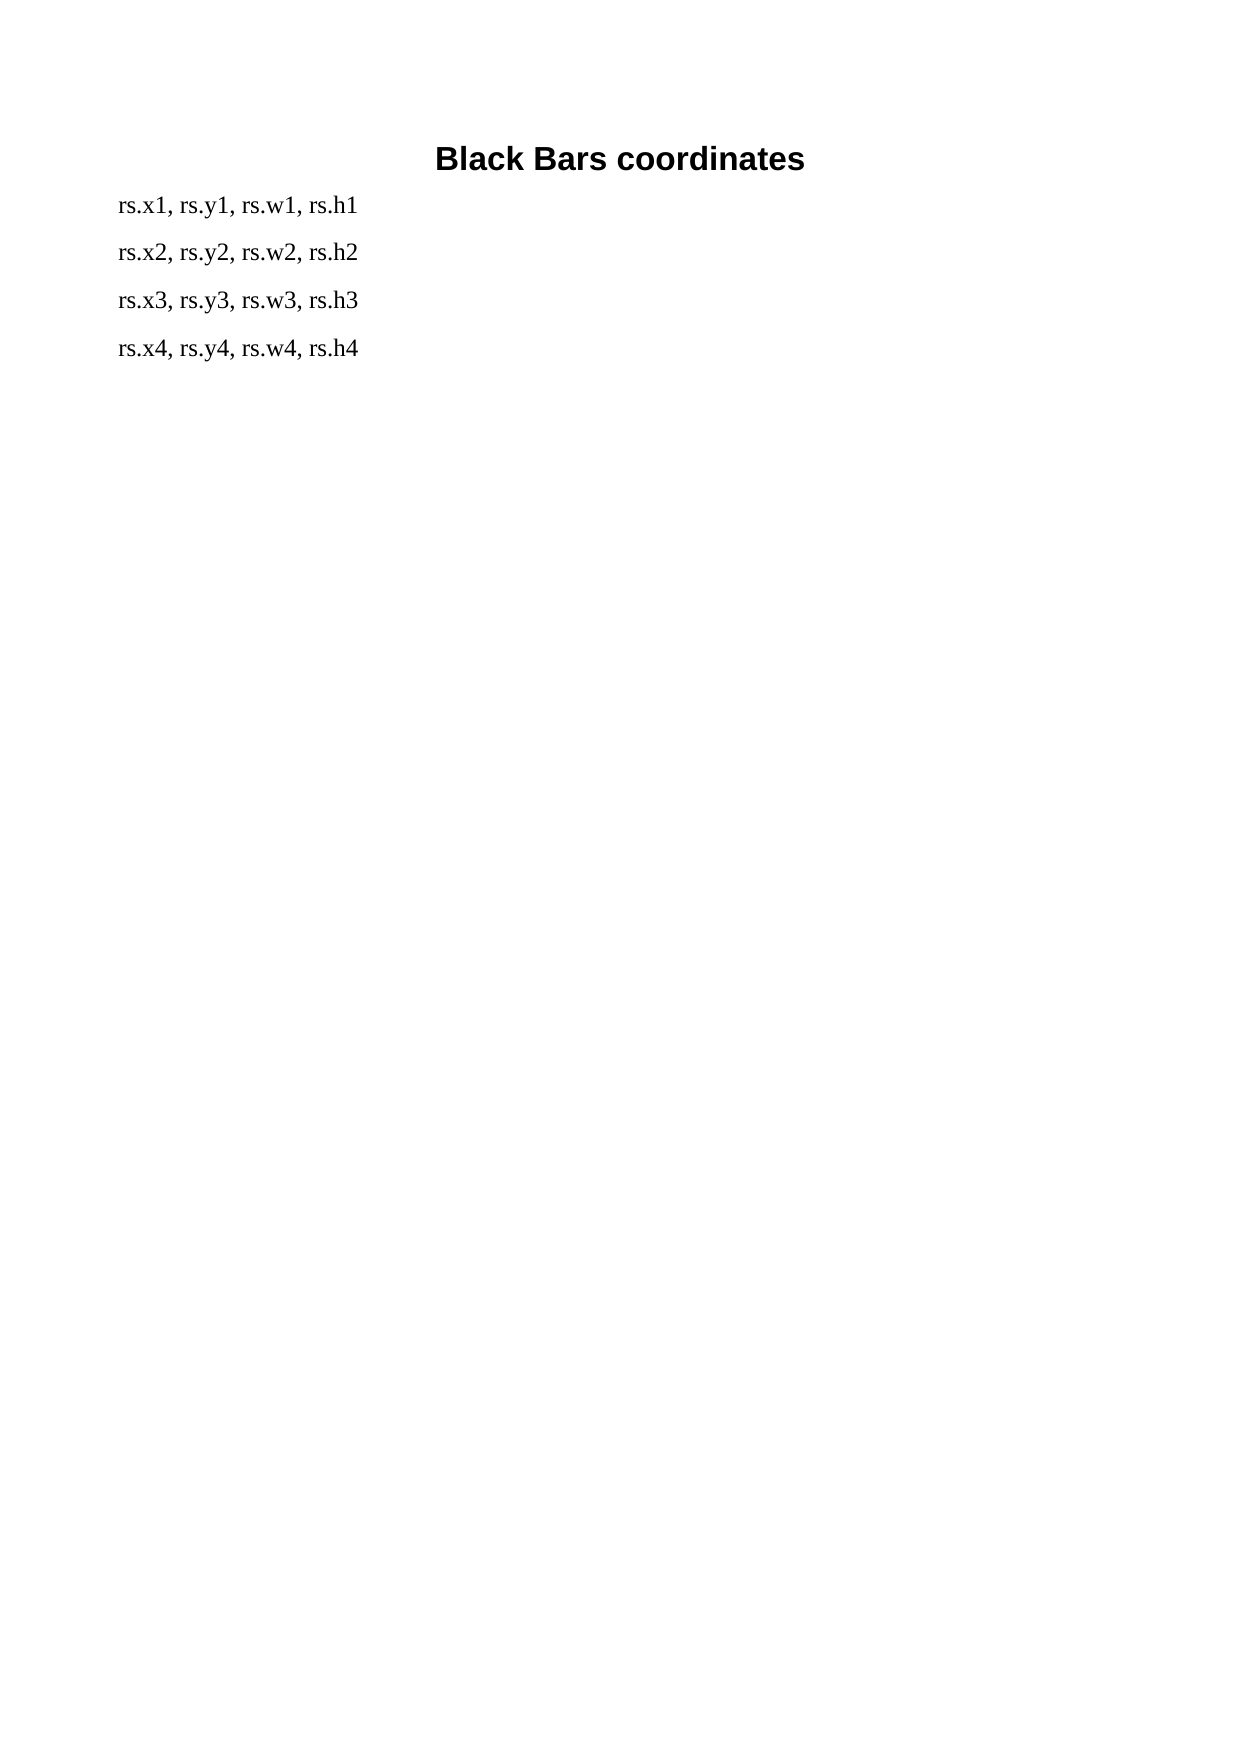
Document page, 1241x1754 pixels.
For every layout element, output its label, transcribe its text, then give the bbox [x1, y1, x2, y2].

text rs.x3, rs.y3, rs.w3, rs.h3 [118, 285, 1122, 314]
text rs.x1, rs.y1, rs.w1, rs.h1 [118, 190, 1122, 219]
text rs.x4, rs.y4, rs.w4, rs.h4 [118, 333, 1122, 361]
subtitle Black Bars coordinates [118, 139, 1122, 177]
text rs.x2, rs.y2, rs.w2, rs.h2 [118, 237, 1122, 266]
